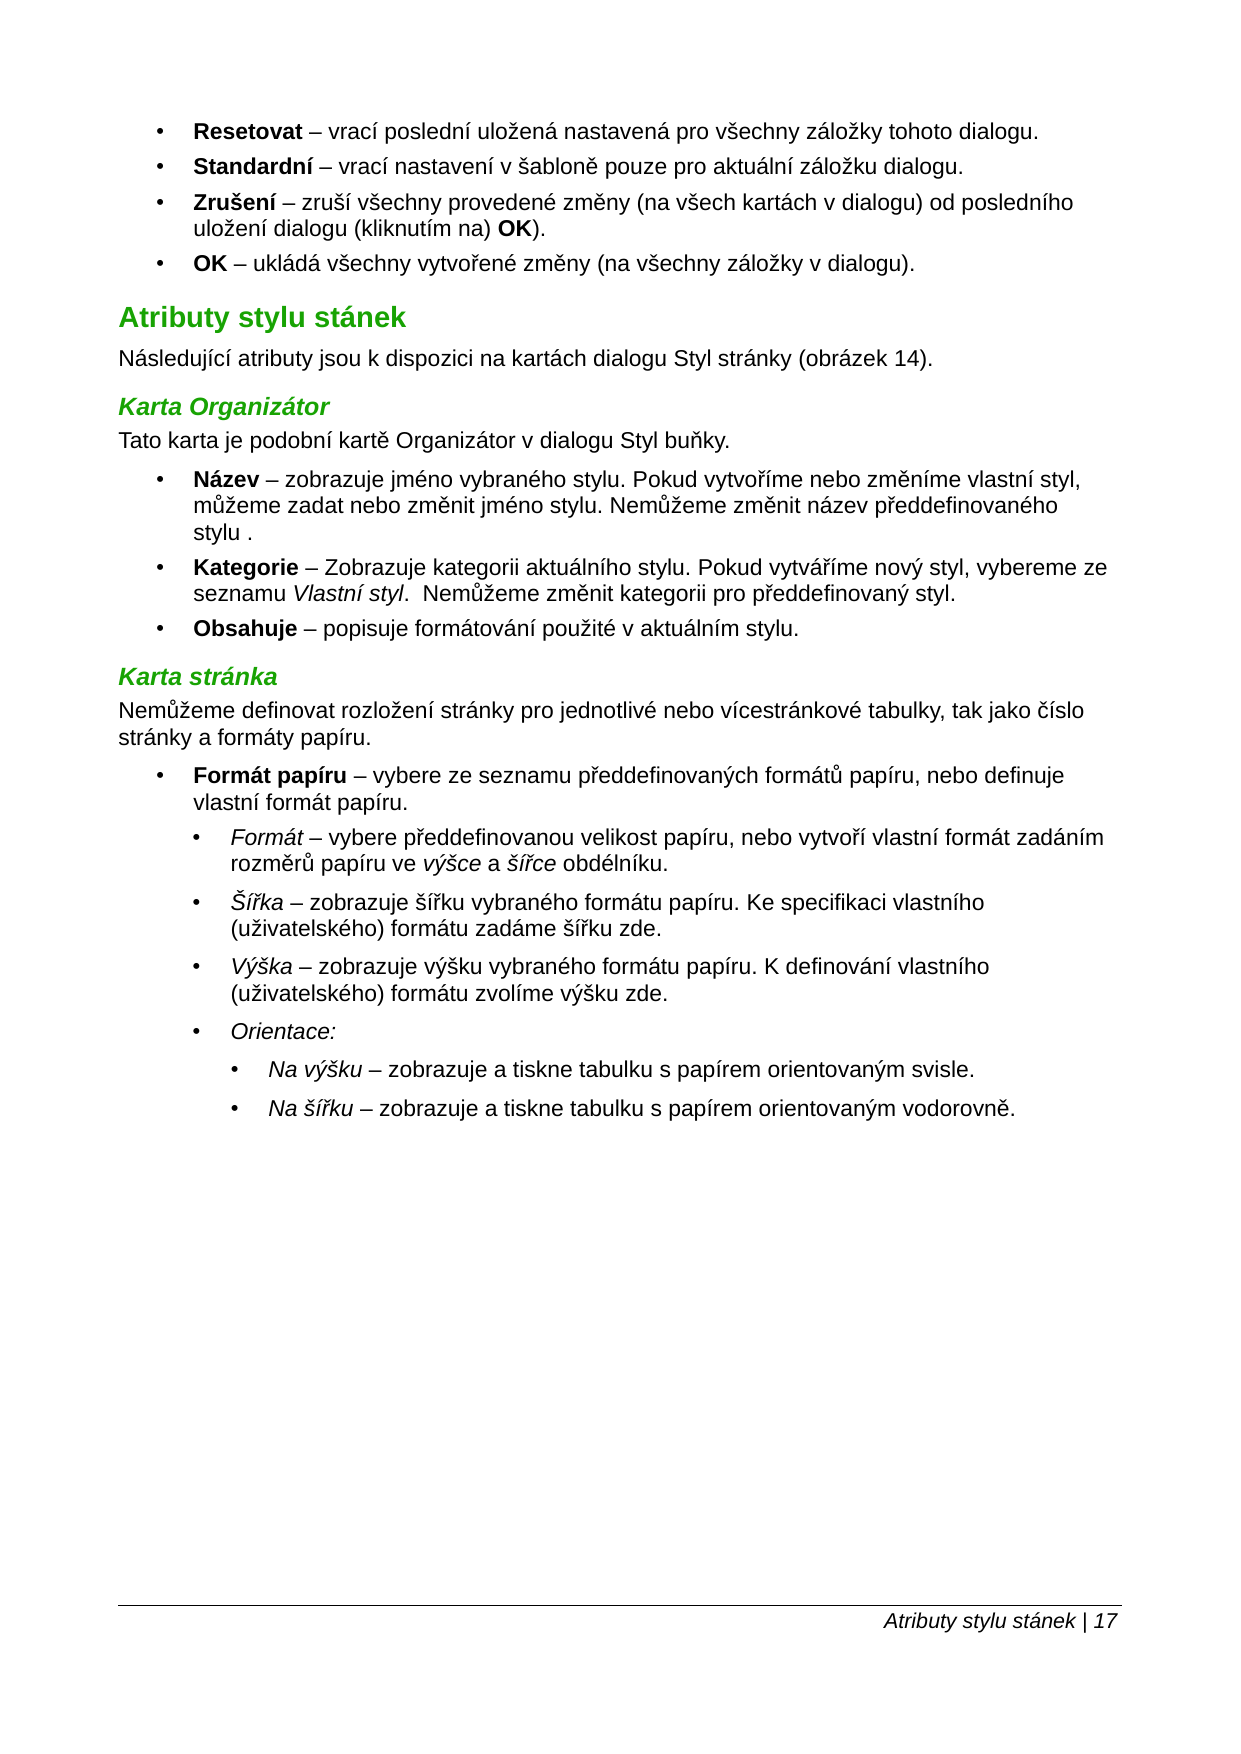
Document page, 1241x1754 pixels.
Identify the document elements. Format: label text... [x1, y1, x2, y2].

list Formát – vybere předdefinovanou velikost papíru, nebo vytvoří vlastní formát zadáním rozměrů papíru ve výšce a šířce obdélníku. [192, 824, 1122, 877]
list Na výšku – zobrazuje a tiskne tabulku s papírem orientovaným svisle. [231, 1056, 1122, 1083]
subtitle Karta Organizátor [118, 392, 1122, 421]
list Formát papíru – vybere ze seznamu předdefinovaných formátů papíru, nebo definuje vlastní formát papíru. [156, 762, 1122, 815]
list Kategorie – Zobrazuje kategorii aktuálního stylu. Pokud vytváříme nový styl, vybereme ze seznamu Vlastní styl. Nemůžeme změnit kategorii pro předdefinovaný styl. [156, 554, 1122, 607]
list Na šířku – zobrazuje a tiskne tabulku s papírem orientovaným vodorovně. [231, 1094, 1122, 1121]
text Tato karta je podobní kartě Organizátor v dialogu Styl buňky. [118, 427, 1122, 453]
list Výška – zobrazuje výšku vybraného formátu papíru. K definování vlastního (uživatelského) formátu zvolíme výšku zde. [192, 953, 1122, 1006]
list Šířka – zobrazuje šířku vybraného formátu papíru. Ke specifikaci vlastního (uživatelského) formátu zadáme šířku zde. [192, 888, 1122, 941]
text Nemůžeme definovat rozložení stránky pro jednotlivé nebo vícestránkové tabulky, tak jako číslo stránky a formáty papíru. [118, 697, 1122, 750]
list Resetovat – vrací poslední uložená nastavená pro všechny záložky tohoto dialogu. [156, 118, 1122, 144]
subtitle Karta stránka [118, 662, 1122, 691]
list OK – ukládá všechny vytvořené změny (na všechny záložky v dialogu). [156, 250, 1122, 276]
list Zrušení – zruší všechny provedené změny (na všech kartách v dialogu) od posledního uložení dialogu (kliknutím na) OK). [156, 188, 1122, 241]
list Obsahuje – popisuje formátování použité v aktuálním stylu. [156, 615, 1122, 642]
list Název – zobrazuje jméno vybraného stylu. Pokud vytvoříme nebo změníme vlastní styl, můžeme zadat nebo změnit jméno stylu. Nemůžeme změnit název předdefinovaného stylu . [156, 466, 1122, 545]
list Orientace: [192, 1018, 1122, 1044]
list Standardní – vrací nastavení v šabloně pouze pro aktuální záložku dialogu. [156, 153, 1122, 180]
subtitle Atributy stylu stánek [118, 300, 1122, 334]
text Následující atributy jsou k dispozici na kartách dialogu Styl stránky (obrázek 14). [118, 345, 1122, 372]
